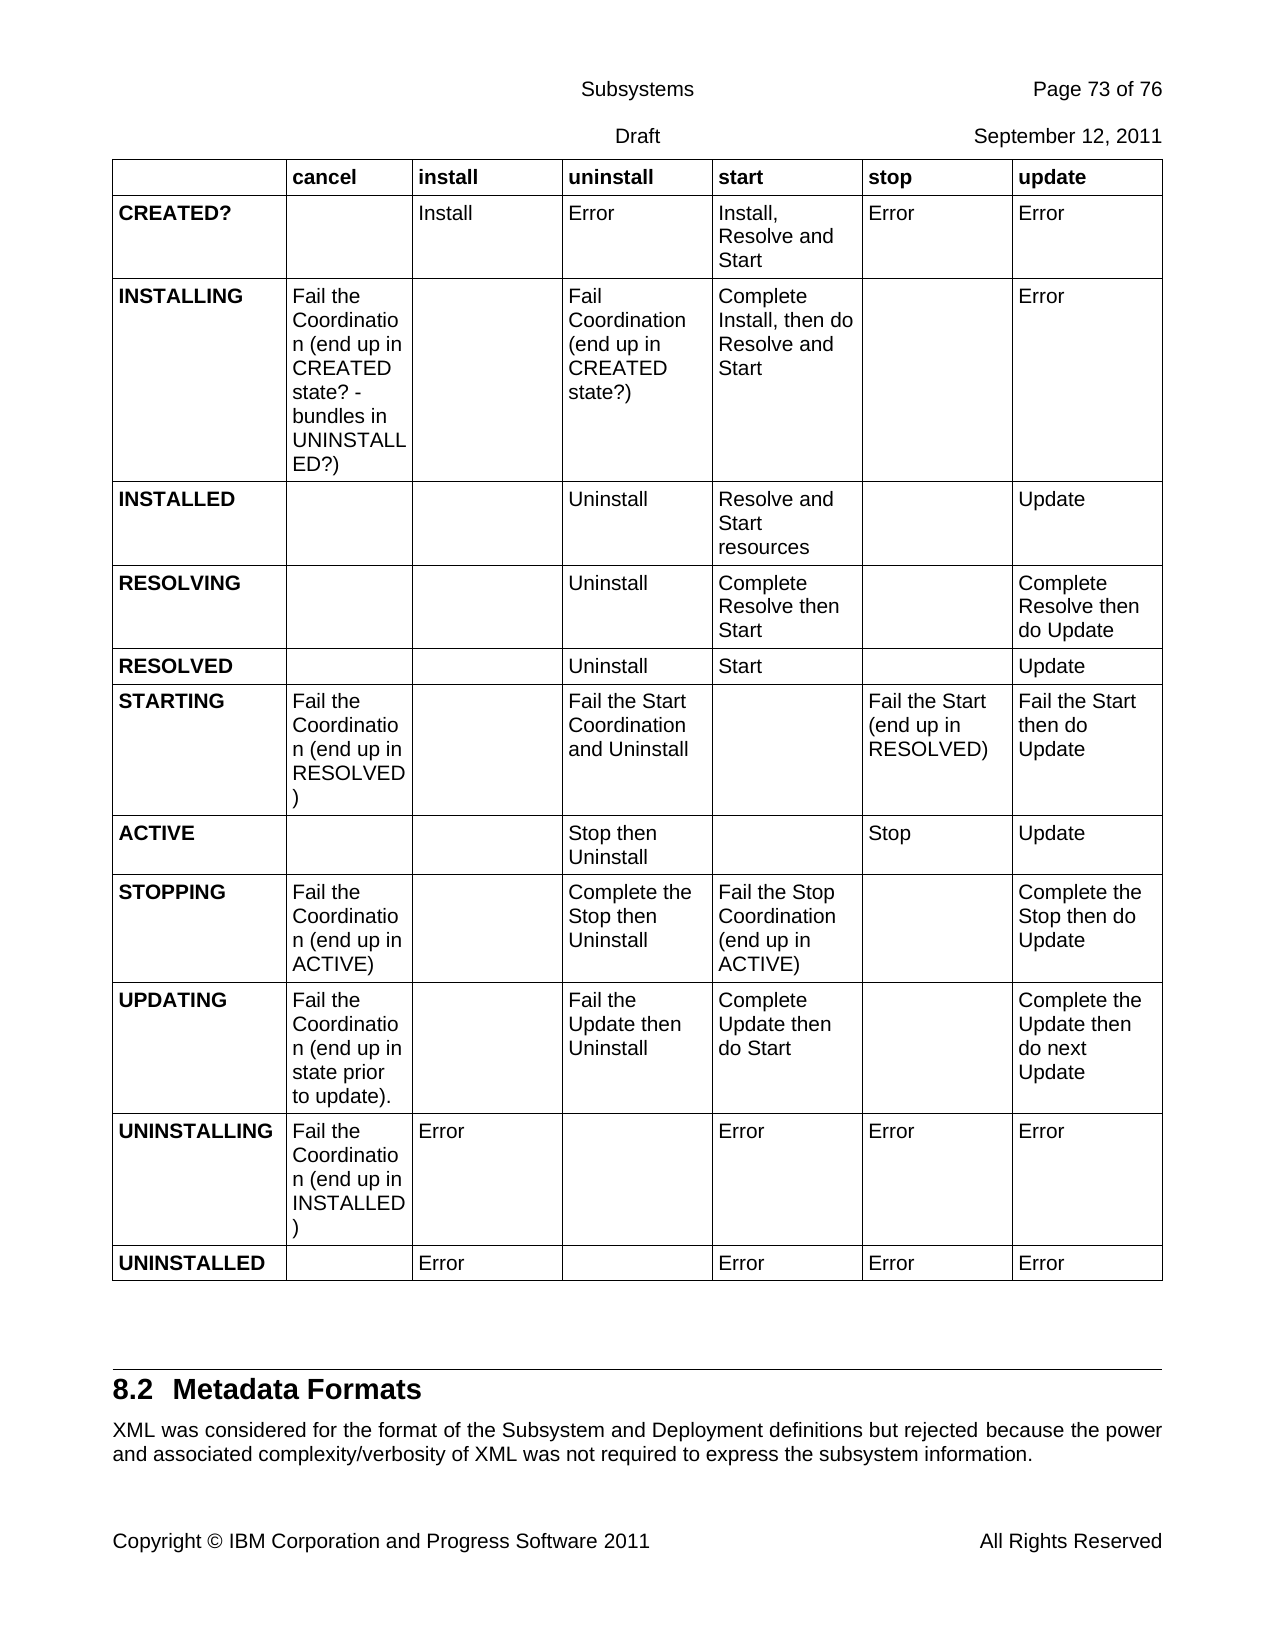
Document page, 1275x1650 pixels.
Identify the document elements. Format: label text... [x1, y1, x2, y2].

table_cell Complete Install, then do Resolve and Start [713, 279, 862, 481]
table_cell Error [713, 1114, 862, 1244]
table_cell [413, 279, 562, 481]
text XML was considered for the format of the Subsystem and Deployment definitions but rejected because the power and associated complexity/verbosity of XML was not required to express the subsystem information. [112, 1418, 1162, 1466]
table_cell Fail the Start Coordination and Uninstall [563, 685, 712, 815]
table_cell [287, 196, 412, 278]
table_cell INSTALLING [113, 279, 286, 481]
table_cell Error [413, 1246, 562, 1280]
table_cell [287, 816, 412, 874]
table_cell Resolve and Start resources [713, 482, 862, 564]
table_cell Error [863, 196, 1012, 278]
table_cell [563, 1246, 712, 1280]
table_cell ACTIVE [113, 816, 286, 874]
table_cell UPDATING [113, 983, 286, 1113]
table_cell [863, 983, 1012, 1113]
table_cell Fail the Start (end up in RESOLVED) [863, 685, 1012, 815]
table_cell Complete Resolve then Start [713, 566, 862, 648]
table_header start [713, 160, 862, 194]
table_cell Fail the Update then Uninstall [563, 983, 712, 1113]
table_cell Error [1013, 279, 1162, 481]
table_cell Stop [863, 816, 1012, 874]
table_cell Error [563, 196, 712, 278]
table_header stop [863, 160, 1012, 194]
table_cell CREATED? [113, 196, 286, 278]
table_cell Start [713, 649, 862, 683]
table_cell UNINSTALLED [113, 1246, 286, 1280]
table_cell [287, 649, 412, 683]
table_cell Error [1013, 1246, 1162, 1280]
table_cell [713, 816, 862, 874]
table_cell Complete the Update then do next Update [1013, 983, 1162, 1113]
table_cell Error [713, 1246, 862, 1280]
table_cell [413, 649, 562, 683]
table_cell [413, 816, 562, 874]
table_cell Fail the Stop Coordination (end up in ACTIVE) [713, 875, 862, 982]
table_header uninstall [563, 160, 712, 194]
subtitle Metadata Formats [112, 1370, 1162, 1405]
table_cell Uninstall [563, 482, 712, 564]
table_cell Error [863, 1246, 1012, 1280]
table_cell [287, 1246, 412, 1280]
table_header [113, 160, 286, 194]
table_cell RESOLVING [113, 566, 286, 648]
table_cell Uninstall [563, 566, 712, 648]
table_cell [287, 482, 412, 564]
table_header update [1013, 160, 1162, 194]
table_cell Update [1013, 649, 1162, 683]
table_cell Fail the Coordination (end up in ACTIVE) [287, 875, 412, 982]
table_cell [413, 482, 562, 564]
table_cell Fail the Start then do Update [1013, 685, 1162, 815]
table_cell Stop then Uninstall [563, 816, 712, 874]
table_cell [863, 566, 1012, 648]
table_cell STOPPING [113, 875, 286, 982]
table_cell UNINSTALLING [113, 1114, 286, 1244]
table_cell Error [1013, 196, 1162, 278]
table_cell Install, Resolve and Start [713, 196, 862, 278]
table_cell [863, 279, 1012, 481]
table_cell [287, 566, 412, 648]
table_cell Fail the Coordination (end up in RESOLVED) [287, 685, 412, 815]
table_cell Error [413, 1114, 562, 1244]
table_cell Error [863, 1114, 1012, 1244]
table_header install [413, 160, 562, 194]
table_header cancel [287, 160, 412, 194]
table_cell [713, 685, 862, 815]
table_cell Fail Coordination (end up in CREATED state?) [563, 279, 712, 481]
table_cell Fail the Coordination (end up in CREATED state? - bundles in UNINSTALLED?) [287, 279, 412, 481]
table_cell RESOLVED [113, 649, 286, 683]
table_cell Update [1013, 482, 1162, 564]
table_cell Complete the Stop then do Update [1013, 875, 1162, 982]
table_cell Install [413, 196, 562, 278]
table_cell [413, 685, 562, 815]
table_cell [413, 983, 562, 1113]
table_cell [863, 649, 1012, 683]
table_cell STARTING [113, 685, 286, 815]
table_cell Complete Update then do Start [713, 983, 862, 1113]
table_cell [563, 1114, 712, 1244]
table_cell INSTALLED [113, 482, 286, 564]
table_cell [413, 875, 562, 982]
table_cell Error [1013, 1114, 1162, 1244]
table_cell Fail the Coordination (end up in state prior to update). [287, 983, 412, 1113]
table_cell [413, 566, 562, 648]
table_cell Complete Resolve then do Update [1013, 566, 1162, 648]
table_cell Uninstall [563, 649, 712, 683]
table_cell Complete the Stop then Uninstall [563, 875, 712, 982]
table_cell [863, 482, 1012, 564]
table_cell Fail the Coordination (end up in INSTALLED) [287, 1114, 412, 1244]
table_cell [863, 875, 1012, 982]
table_cell Update [1013, 816, 1162, 874]
